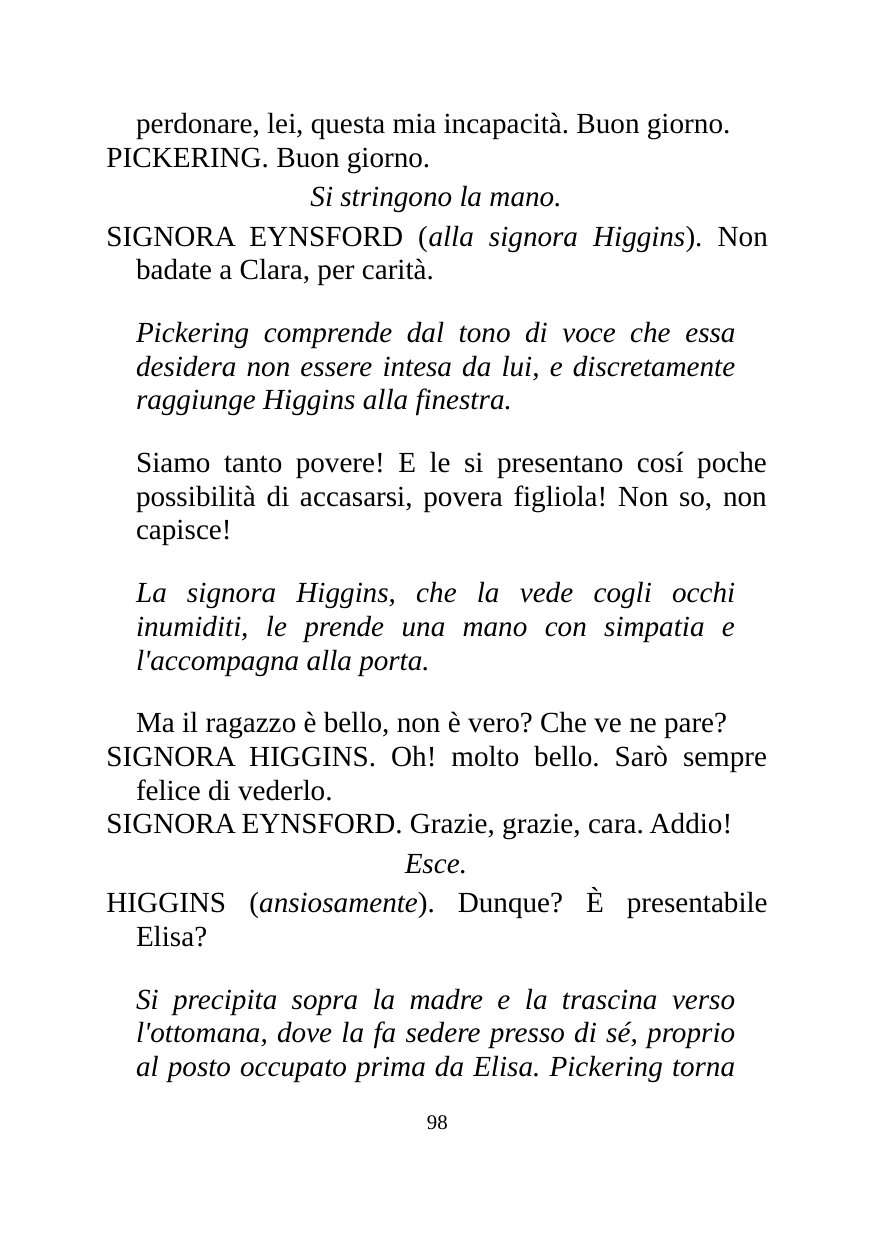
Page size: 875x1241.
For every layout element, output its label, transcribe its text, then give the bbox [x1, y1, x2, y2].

text SIGNORA EYNSFORD. Grazie, grazie, cara. Addio! [106, 806, 768, 840]
text SIGNORA EYNSFORD (alla signora Higgins). Non badate a Clara, per carità. [106, 219, 768, 286]
text Ma il ragazzo è bello, non è vero? Che ve ne pare? [136, 706, 768, 739]
text PICKERING. Buon giorno. [106, 140, 768, 173]
text perdonare, lei, questa mia incapacità. Buon giorno. [106, 106, 768, 140]
text Si precipita sopra la madre e la trascina verso l'ottomana, dove la fa sedere presso di sé, proprio al posto occupato prima da Elisa. Pickering torna [136, 982, 738, 1082]
text SIGNORA HIGGINS. Oh! molto bello. Sarò sempre felice di vederlo. [106, 739, 768, 806]
text Siamo tanto povere! E le si presentano cosí poche possibilità di accasarsi, povera figliola! Non so, non capisce! [136, 445, 768, 546]
text Pickering comprende dal tono di voce che essa desidera non essere intesa da lui, e discretamente raggiunge Higgins alla finestra. [136, 315, 738, 416]
text La signora Higgins, che la vede cogli occhi inumiditi, le prende una mano con simpatia e l'accompagna alla porta. [136, 576, 738, 676]
text HIGGINS (ansiosamente). Dunque? È presentabile Elisa? [106, 885, 768, 952]
text Si stringono la mano. [136, 179, 738, 213]
text Esce. [136, 846, 738, 879]
